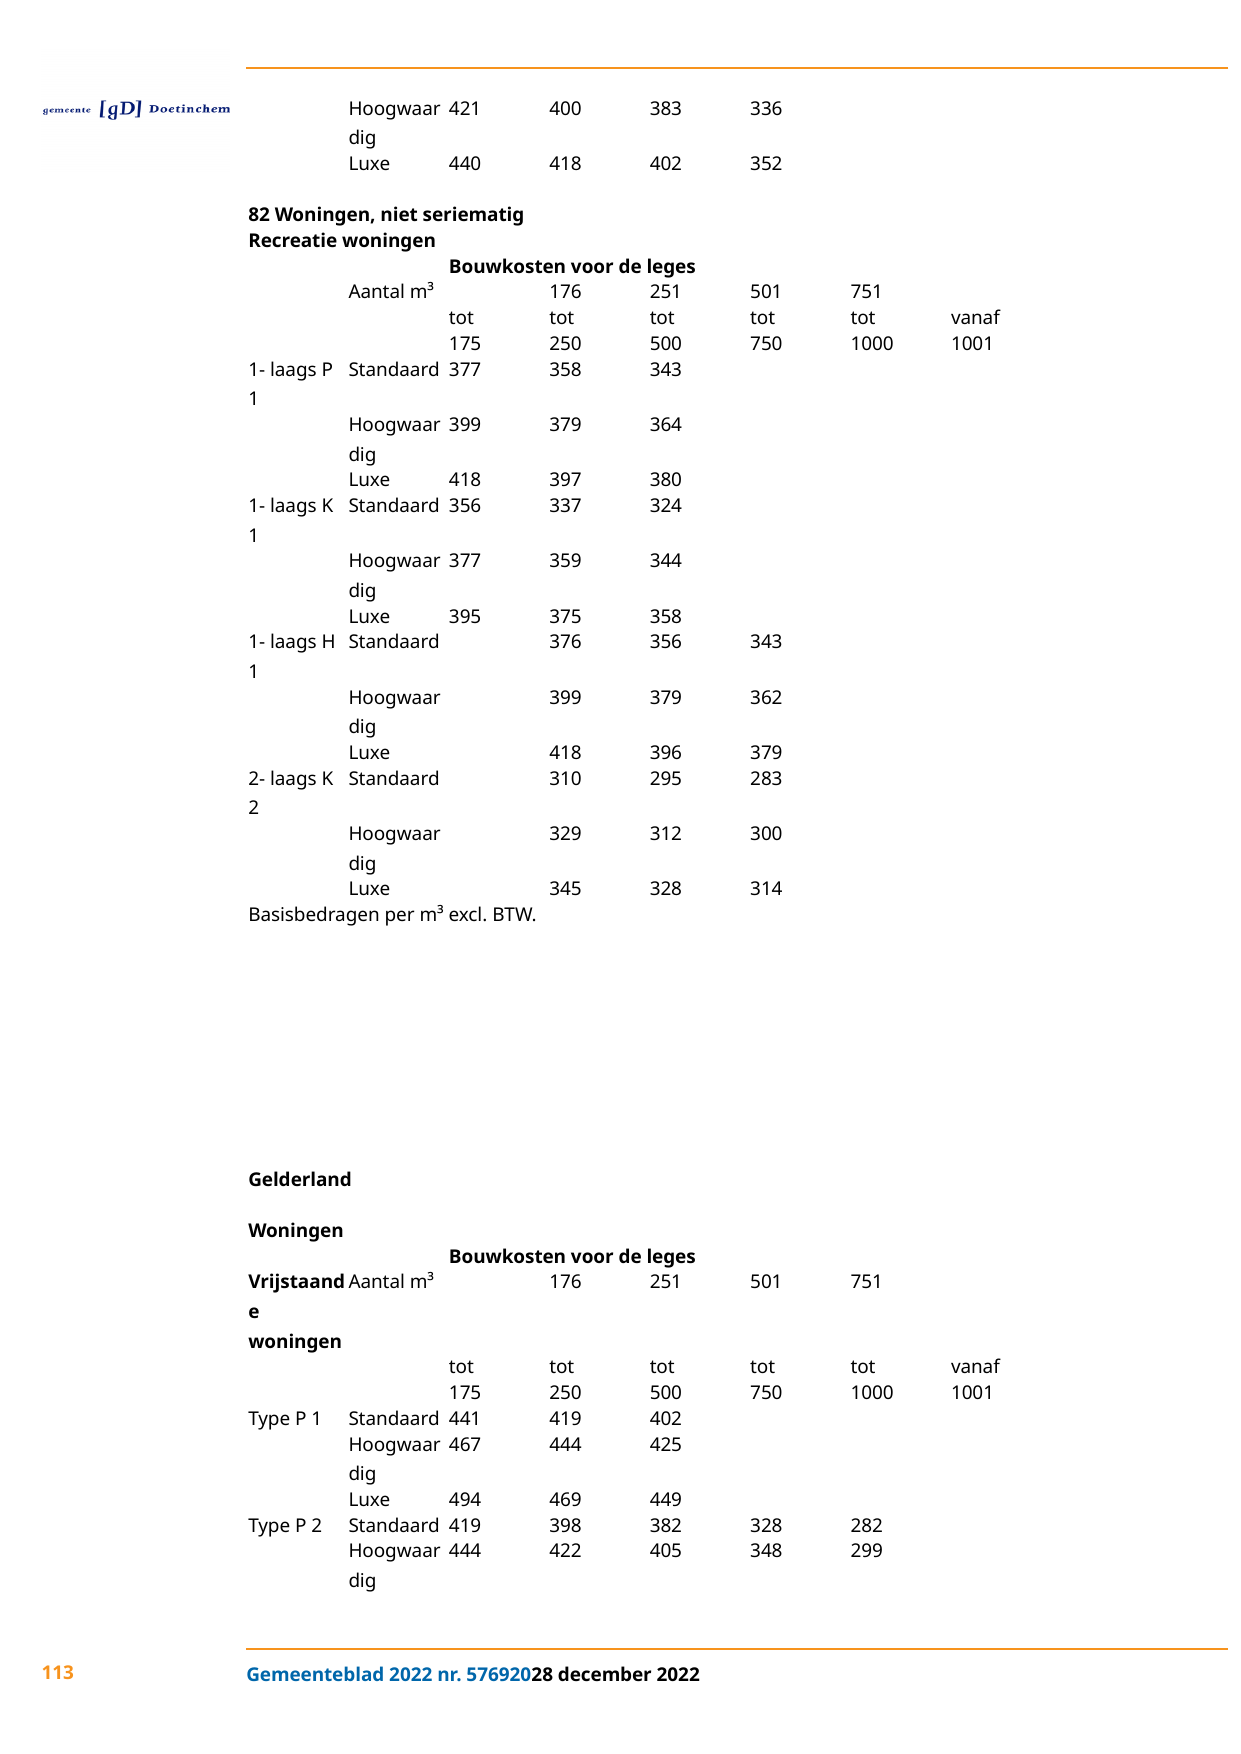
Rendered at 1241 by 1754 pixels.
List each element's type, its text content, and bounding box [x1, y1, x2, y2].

table_cell 356 [650, 629, 750, 684]
table_cell vanaf [951, 1354, 1051, 1379]
table_cell 380 [650, 467, 750, 492]
table_cell [348, 305, 449, 330]
table_cell [850, 1056, 951, 1081]
table_cell [1051, 1486, 1152, 1512]
table_cell Standaard [348, 1512, 449, 1538]
table_cell [750, 953, 850, 978]
table_cell tot [549, 305, 649, 330]
table_cell [750, 927, 850, 953]
table_cell [1051, 1405, 1152, 1431]
table_cell [1051, 1512, 1152, 1538]
table_cell [449, 820, 549, 876]
table_cell [549, 176, 649, 202]
table_cell [1051, 330, 1152, 356]
table_cell [750, 176, 850, 202]
table_cell [850, 1004, 951, 1030]
table_cell 382 [650, 1512, 750, 1538]
table_cell 251 [650, 279, 750, 304]
table_cell Type P 2 [248, 1512, 348, 1538]
table_cell [549, 1107, 649, 1133]
table_cell [348, 253, 449, 279]
table_cell [248, 1030, 348, 1056]
table_cell 1001 [951, 1379, 1051, 1405]
table_cell 405 [650, 1538, 750, 1593]
table_cell [449, 279, 549, 304]
table_cell 398 [549, 1512, 649, 1538]
table_cell 176 [549, 1269, 649, 1354]
table_cell [951, 603, 1051, 629]
table_cell tot [650, 305, 750, 330]
table_cell [1051, 279, 1152, 304]
table_cell [951, 739, 1051, 765]
table_cell [248, 1431, 348, 1486]
table_cell [248, 95, 348, 150]
table_cell [850, 876, 951, 901]
table_cell 359 [549, 548, 649, 603]
table_cell [449, 176, 549, 202]
table_cell 449 [650, 1486, 750, 1512]
table_cell 396 [650, 739, 750, 765]
table_cell [650, 1030, 750, 1056]
table_cell Standaard [348, 765, 449, 820]
table_cell 501 [750, 1269, 850, 1354]
table_cell Luxe [348, 739, 449, 765]
table_cell [248, 548, 348, 603]
table_cell [1051, 876, 1152, 901]
table_cell [850, 629, 951, 684]
table_cell [248, 739, 348, 765]
table_cell [248, 684, 348, 739]
table_cell [951, 279, 1051, 304]
table_cell [650, 1081, 750, 1107]
table_cell 377 [449, 548, 549, 603]
table_cell [951, 1512, 1051, 1538]
table_cell Hoogwaardig [348, 1538, 449, 1593]
table_cell [248, 876, 348, 901]
table_cell [348, 1107, 449, 1133]
table_cell [850, 1405, 951, 1431]
table_cell [1051, 629, 1152, 684]
table_cell [1051, 202, 1152, 227]
table_cell 1000 [850, 330, 951, 356]
table_cell 348 [750, 1538, 850, 1593]
table_cell [951, 953, 1051, 978]
table_cell Standaard [348, 356, 449, 411]
table_cell [549, 1192, 649, 1217]
table_header [1051, 1166, 1152, 1192]
table_cell [850, 1486, 951, 1512]
table_cell 352 [750, 150, 850, 176]
table_cell [951, 820, 1051, 876]
table_cell [449, 979, 549, 1004]
table_cell [248, 1486, 348, 1512]
table_cell [850, 356, 951, 411]
table_cell 425 [650, 1431, 750, 1486]
table_cell [951, 492, 1051, 548]
table_cell 402 [650, 1405, 750, 1431]
table_cell 444 [449, 1538, 549, 1593]
table_cell Standaard [348, 492, 449, 548]
table_cell 358 [549, 356, 649, 411]
table_cell 299 [850, 1538, 951, 1593]
table_cell [549, 927, 649, 953]
table_cell [1051, 467, 1152, 492]
table_cell 282 [850, 1512, 951, 1538]
table_cell 324 [650, 492, 750, 548]
table_cell 344 [650, 548, 750, 603]
table_cell 175 [449, 1379, 549, 1405]
table_cell [1051, 305, 1152, 330]
table_cell [951, 927, 1051, 953]
table_cell [248, 603, 348, 629]
table_cell [1051, 411, 1152, 467]
table_cell [1051, 684, 1152, 739]
table_cell [248, 820, 348, 876]
table_cell [449, 684, 549, 739]
table_cell [951, 765, 1051, 820]
table_cell vanaf [951, 305, 1051, 330]
table_cell [1051, 739, 1152, 765]
table_cell [951, 1486, 1051, 1512]
table_cell [1051, 765, 1152, 820]
table_cell [1051, 1004, 1152, 1030]
table_cell 421 [449, 95, 549, 150]
table_cell [850, 176, 951, 202]
table_cell [850, 765, 951, 820]
table_cell [750, 1081, 850, 1107]
table_cell 251 [650, 1269, 750, 1354]
table_cell [549, 1030, 649, 1056]
table_cell [951, 1030, 1051, 1056]
table_cell 2- laags K 2 [248, 765, 348, 820]
table_cell [850, 953, 951, 978]
table_cell [650, 1107, 750, 1133]
table_cell 418 [549, 150, 649, 176]
table_cell [1051, 953, 1152, 978]
table_cell 440 [449, 150, 549, 176]
table_cell 418 [449, 467, 549, 492]
table_cell [1051, 1431, 1152, 1486]
table_cell Bouwkosten voor de leges [449, 253, 1051, 279]
table_cell Bouwkosten voor de leges [449, 1243, 1051, 1269]
table_cell tot [449, 1354, 549, 1379]
table_cell 422 [549, 1538, 649, 1593]
table_cell Luxe [348, 150, 449, 176]
table_cell [1051, 95, 1152, 150]
table_cell tot [650, 1354, 750, 1379]
table_cell 751 [850, 1269, 951, 1354]
table_cell [348, 1030, 449, 1056]
table_cell 343 [750, 629, 850, 684]
table_cell [951, 1081, 1051, 1107]
table_cell [850, 820, 951, 876]
table_cell [348, 1354, 449, 1379]
table_cell 358 [650, 603, 750, 629]
table_cell [1051, 901, 1152, 927]
table_cell [850, 1431, 951, 1486]
table_cell [549, 979, 649, 1004]
table_cell 362 [750, 684, 850, 739]
table_cell [1051, 1538, 1152, 1593]
table_cell 751 [850, 279, 951, 304]
table_cell 176 [549, 279, 649, 304]
table_cell [1051, 1379, 1152, 1405]
table_cell [348, 953, 449, 978]
table_cell [850, 548, 951, 603]
table_cell 467 [449, 1431, 549, 1486]
table_cell 500 [650, 1379, 750, 1405]
table_cell [951, 1405, 1051, 1431]
table_cell 283 [750, 765, 850, 820]
table_cell 1001 [951, 330, 1051, 356]
table_cell [850, 95, 951, 150]
table_cell 345 [549, 876, 649, 901]
table_cell [549, 953, 649, 978]
table_cell [449, 1192, 549, 1217]
table_cell [951, 150, 1051, 176]
table_cell Recreatie woningen [248, 227, 1051, 253]
table_cell 501 [750, 279, 850, 304]
table_cell 343 [650, 356, 750, 411]
table_cell [750, 492, 850, 548]
table_cell 328 [750, 1512, 850, 1538]
table_cell [1051, 1081, 1152, 1107]
table_cell [951, 411, 1051, 467]
table_cell tot [549, 1354, 649, 1379]
table_cell [348, 1056, 449, 1081]
table_cell [449, 953, 549, 978]
table_cell [1051, 820, 1152, 876]
table_cell [449, 1056, 549, 1081]
table_cell [248, 253, 348, 279]
table_cell 1000 [850, 1379, 951, 1405]
table_cell [850, 979, 951, 1004]
table_cell [248, 1081, 348, 1107]
table_cell [1051, 1030, 1152, 1056]
table_cell [348, 330, 449, 356]
table_cell [951, 467, 1051, 492]
table_cell Luxe [348, 603, 449, 629]
table_cell [248, 1243, 348, 1269]
table_cell [1051, 927, 1152, 953]
table_cell [850, 1030, 951, 1056]
table_cell [1051, 1243, 1152, 1269]
table_cell [951, 1192, 1051, 1217]
table_cell [850, 411, 951, 467]
table_cell [348, 1004, 449, 1030]
table_cell [1051, 1269, 1152, 1354]
table_cell 250 [549, 1379, 649, 1405]
table_cell [449, 1030, 549, 1056]
table_cell [750, 1030, 850, 1056]
table_cell 500 [650, 330, 750, 356]
table_cell [1051, 176, 1152, 202]
table_cell [951, 876, 1051, 901]
table_cell 402 [650, 150, 750, 176]
table_cell 337 [549, 492, 649, 548]
table_cell Hoogwaardig [348, 411, 449, 467]
table_cell [248, 150, 348, 176]
table_cell [248, 176, 348, 202]
table_cell tot [850, 1354, 951, 1379]
table_cell [348, 1243, 449, 1269]
table_cell [248, 330, 348, 356]
table_cell Hoogwaardig [348, 95, 449, 150]
table_cell [850, 739, 951, 765]
table_cell 300 [750, 820, 850, 876]
table_cell 377 [449, 356, 549, 411]
table_cell 469 [549, 1486, 649, 1512]
table_cell [1051, 253, 1152, 279]
table_cell [1051, 1056, 1152, 1081]
table_cell [248, 979, 348, 1004]
table_cell [650, 979, 750, 1004]
table_cell [449, 739, 549, 765]
table_cell 418 [549, 739, 649, 765]
table_cell [951, 1538, 1051, 1593]
table_cell [449, 765, 549, 820]
table_cell [248, 467, 348, 492]
table_cell [850, 1192, 951, 1217]
table_cell [850, 603, 951, 629]
table_cell [1051, 548, 1152, 603]
table_cell [951, 1269, 1051, 1354]
table_cell [850, 467, 951, 492]
table_cell [750, 603, 850, 629]
table_cell 379 [650, 684, 750, 739]
table_cell [348, 1379, 449, 1405]
table_cell [850, 492, 951, 548]
table_cell Luxe [348, 467, 449, 492]
table_cell [951, 1056, 1051, 1081]
table_cell [1051, 1107, 1152, 1133]
table_cell [850, 1081, 951, 1107]
table_cell [750, 1107, 850, 1133]
table_cell [750, 1192, 850, 1217]
table_cell Standaard [348, 1405, 449, 1431]
table_cell [951, 979, 1051, 1004]
table_cell [248, 1107, 348, 1133]
table_cell 175 [449, 330, 549, 356]
table_cell [248, 411, 348, 467]
table_cell [248, 1004, 348, 1030]
table_cell [750, 467, 850, 492]
table_cell 250 [549, 330, 649, 356]
table_cell tot [750, 305, 850, 330]
table_cell 400 [549, 95, 649, 150]
table_cell [248, 1354, 348, 1379]
table_cell tot [449, 305, 549, 330]
table_cell 750 [750, 330, 850, 356]
table_cell tot [850, 305, 951, 330]
table_cell [248, 1379, 348, 1405]
table_cell 1- laags P 1 [248, 356, 348, 411]
table_cell [348, 1192, 449, 1217]
table_cell [248, 279, 348, 304]
table_cell [549, 1056, 649, 1081]
table_cell [951, 1107, 1051, 1133]
table_cell [750, 1405, 850, 1431]
table_cell Aantal m³ [348, 1269, 449, 1354]
table_cell [1051, 1217, 1152, 1243]
table_cell [1051, 979, 1152, 1004]
table_cell 376 [549, 629, 649, 684]
table_cell [951, 548, 1051, 603]
table_cell Hoogwaardig [348, 684, 449, 739]
table_cell Type P 1 [248, 1405, 348, 1431]
table_cell Hoogwaardig [348, 820, 449, 876]
table_cell [1051, 1354, 1152, 1379]
table_cell 750 [750, 1379, 850, 1405]
table_cell [1051, 603, 1152, 629]
table_cell [348, 927, 449, 953]
table_cell [650, 1004, 750, 1030]
table_cell [951, 1431, 1051, 1486]
table_cell Luxe [348, 876, 449, 901]
table_cell 379 [750, 739, 850, 765]
table_cell [1051, 227, 1152, 253]
table_cell [348, 176, 449, 202]
table_cell 295 [650, 765, 750, 820]
table_cell 356 [449, 492, 549, 548]
table_cell 1- laags K 1 [248, 492, 348, 548]
table_cell [850, 684, 951, 739]
table_cell tot [750, 1354, 850, 1379]
table_cell [348, 979, 449, 1004]
table_cell 494 [449, 1486, 549, 1512]
table_cell [750, 1486, 850, 1512]
table_cell Woningen [248, 1217, 1051, 1243]
table_cell [951, 629, 1051, 684]
table_cell 419 [449, 1512, 549, 1538]
table_cell 82 Woningen, niet seriematig [248, 202, 1051, 227]
picture [41, 47, 231, 172]
table_cell [1051, 1192, 1152, 1217]
table_cell [750, 356, 850, 411]
table_cell [850, 927, 951, 953]
table_cell 441 [449, 1405, 549, 1431]
table_cell [449, 1107, 549, 1133]
table_cell [248, 927, 348, 953]
table_cell [449, 629, 549, 684]
table_cell [951, 1004, 1051, 1030]
table_cell 395 [449, 603, 549, 629]
table_cell 328 [650, 876, 750, 901]
table_cell 375 [549, 603, 649, 629]
table_cell Hoogwaardig [348, 548, 449, 603]
table_header Gelderland [248, 1166, 1051, 1192]
table_cell [248, 1192, 348, 1217]
table_cell 310 [549, 765, 649, 820]
table_cell 397 [549, 467, 649, 492]
table_cell Basisbedragen per m³ excl. BTW. [248, 901, 1051, 927]
table_cell 379 [549, 411, 649, 467]
table_cell Standaard [348, 629, 449, 684]
table_cell [750, 979, 850, 1004]
table_cell [951, 95, 1051, 150]
table_cell [750, 548, 850, 603]
table_cell Luxe [348, 1486, 449, 1512]
table_cell [348, 1081, 449, 1107]
table_cell [850, 1107, 951, 1133]
table_cell [449, 1269, 549, 1354]
table_cell [248, 953, 348, 978]
table_cell [650, 1192, 750, 1217]
table_cell [449, 876, 549, 901]
table_cell [1051, 150, 1152, 176]
table_cell [650, 953, 750, 978]
table_cell [850, 150, 951, 176]
table_cell [951, 356, 1051, 411]
table_cell 329 [549, 820, 649, 876]
table_cell 399 [449, 411, 549, 467]
table_cell [1051, 492, 1152, 548]
table_cell [449, 1004, 549, 1030]
table_cell [248, 1538, 348, 1593]
table_cell [951, 176, 1051, 202]
table_cell 383 [650, 95, 750, 150]
table_cell [650, 176, 750, 202]
table_cell 336 [750, 95, 850, 150]
table_cell [248, 1056, 348, 1081]
table_cell [650, 927, 750, 953]
table_cell [750, 1004, 850, 1030]
table_cell [750, 1431, 850, 1486]
table_cell 444 [549, 1431, 649, 1486]
table_cell [449, 1081, 549, 1107]
table_cell 312 [650, 820, 750, 876]
table_cell 399 [549, 684, 649, 739]
table_cell 419 [549, 1405, 649, 1431]
table_cell 1- laags H 1 [248, 629, 348, 684]
table_cell 364 [650, 411, 750, 467]
table_cell [750, 411, 850, 467]
table_cell Vrijstaande woningen [248, 1269, 348, 1354]
table_cell [549, 1004, 649, 1030]
table_cell Aantal m³ [348, 279, 449, 304]
table_cell [1051, 356, 1152, 411]
table_cell [449, 927, 549, 953]
table_cell 314 [750, 876, 850, 901]
table_cell [549, 1081, 649, 1107]
table_cell Hoogwaardig [348, 1431, 449, 1486]
table_cell [951, 684, 1051, 739]
table_cell [248, 305, 348, 330]
table_cell [650, 1056, 750, 1081]
table_cell [750, 1056, 850, 1081]
